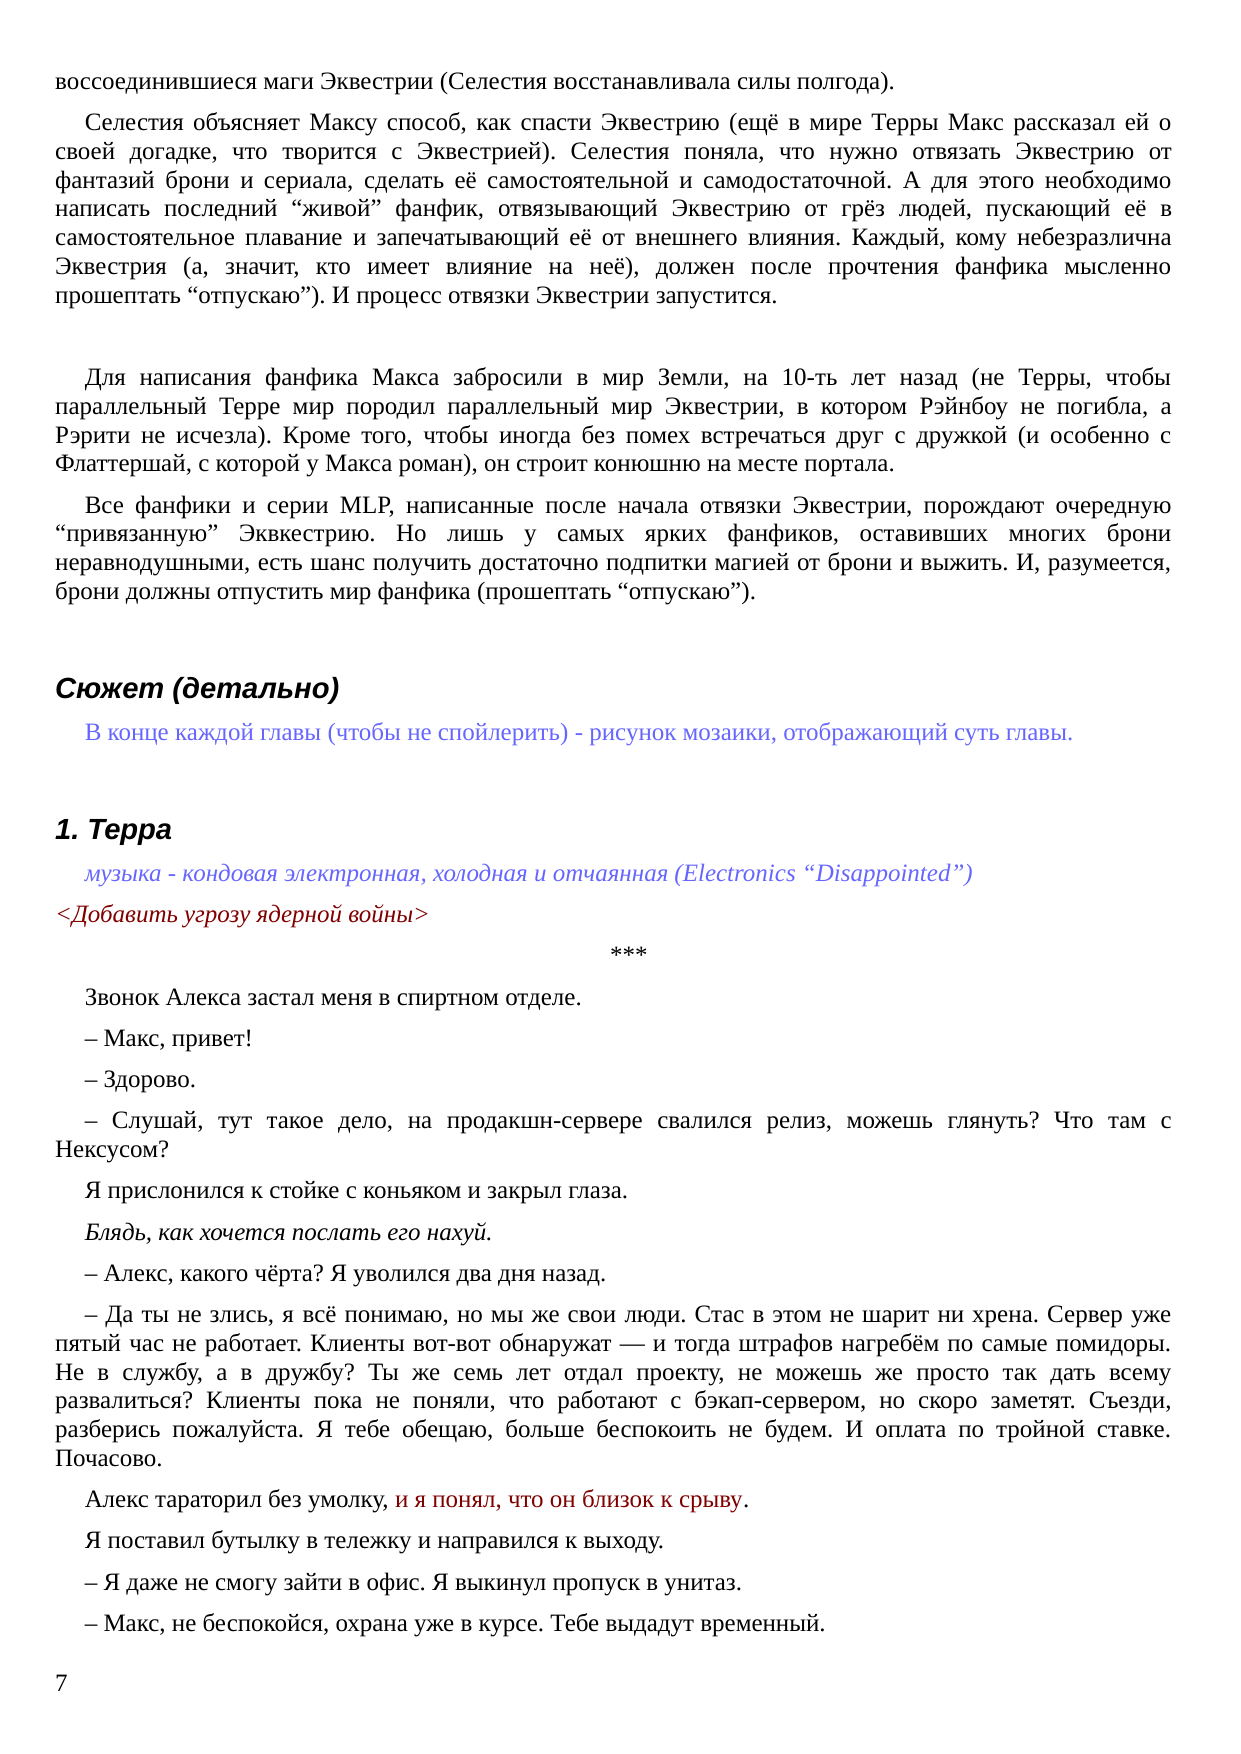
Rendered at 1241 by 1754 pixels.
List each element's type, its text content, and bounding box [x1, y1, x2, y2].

text В конце каждой главы (чтобы не спойлерить) - рисунок мозаики, отображающий суть главы. [55, 717, 1173, 746]
text – Здорово. [55, 1064, 1173, 1093]
text – Макс, не беспокойся, охрана уже в курсе. Тебе выдадут временный. [55, 1608, 1173, 1637]
text Звонок Алекса застал меня в спиртном отделе. [55, 982, 1173, 1011]
subtitle 1. Терра [55, 812, 1173, 846]
text Я прислонился к стойке с коньяком и закрыл глаза. [55, 1176, 1173, 1204]
text – Я даже не смогу зайти в офис. Я выкинул пропуск в унитаз. [55, 1567, 1173, 1596]
text музыка - кондовая электронная, холодная и отчаянная (Electronics “Disappointed”) [55, 858, 1173, 887]
text воссоединившиеся маги Эквестрии (Селестия восстанавливала силы полгода). [55, 66, 1173, 95]
text Селестия объясняет Максу способ, как спасти Эквестрию (ещё в мире Терры Макс рассказал ей о своей догадке, что творится с Эквестрией). Селестия поняла, что нужно отвязать Эквестрию от фантазий брони и сериала, сделать её самостоятельной и самодостаточной. А для этого необходимо написать последний “живой” фанфик, отвязывающий Эквестрию от грёз людей, пускающий её в самостоятельное плавание и запечатывающий её от внешнего влияния. Каждый, кому небезразлична Эквестрия (а, значит, кто имеет влияние на неё), должен после прочтения фанфика мысленно прошептать “отпускаю”). И процесс отвязки Эквестрии запустится. [55, 107, 1173, 308]
text Блядь, как хочется послать его нахуй. [55, 1217, 1173, 1246]
text – Алекс, какого чёрта? Я уволился два дня назад. [55, 1258, 1173, 1287]
text Я поставил бутылку в тележку и направился к выходу. [55, 1526, 1173, 1554]
text Алекс тараторил без умолку, и я понял, что он близок к срыву. [55, 1484, 1173, 1513]
text – Да ты не злись, я всё понимаю, но мы же свои люди. Стас в этом не шарит ни хрена. Сервер уже пятый час не работает. Клиенты вот-вот обнаружат — и тогда штрафов нагребём по самые помидоры. Не в службу, а в дружбу? Ты же семь лет отдал проекту, не можешь же просто так дать всему развалиться? Клиенты пока не поняли, что работают с бэкап-сервером, но скоро заметят. Съезди, разберись пожалуйста. Я тебе обещаю, больше беспокоить не будем. И оплата по тройной ставке. Почасово. [55, 1299, 1173, 1472]
text *** [55, 941, 1173, 969]
text Для написания фанфика Макса забросили в мир Земли, на 10-ть лет назад (не Терры, чтобы параллельный Терре мир породил параллельный мир Эквестрии, в котором Рэйнбоу не погибла, а Рэрити не исчезла). Кроме того, чтобы иногда без помех встречаться друг с дружкой (и особенно с Флаттершай, с которой у Макса роман), он строит конюшню на месте портала. [55, 362, 1173, 477]
text – Слушай, тут такое дело, на продакшн-сервере свалился релиз, можешь глянуть? Что там с Нексусом? [55, 1106, 1173, 1163]
text Все фанфики и серии MLP, написанные после начала отвязки Эквестрии, порождают очередную “привязанную” Эквкестрию. Но лишь у самых ярких фанфиков, оставивших многих брони неравнодушными, есть шанс получить достаточно подпитки магией от брони и выжить. И, разумеется, брони должны отпустить мир фанфика (прошептать “отпускаю”). [55, 490, 1173, 605]
text – Макс, привет! [55, 1023, 1173, 1052]
subtitle Сюжет (детально) [55, 671, 1173, 704]
text <Добавить угрозу ядерной войны> [55, 899, 1173, 928]
